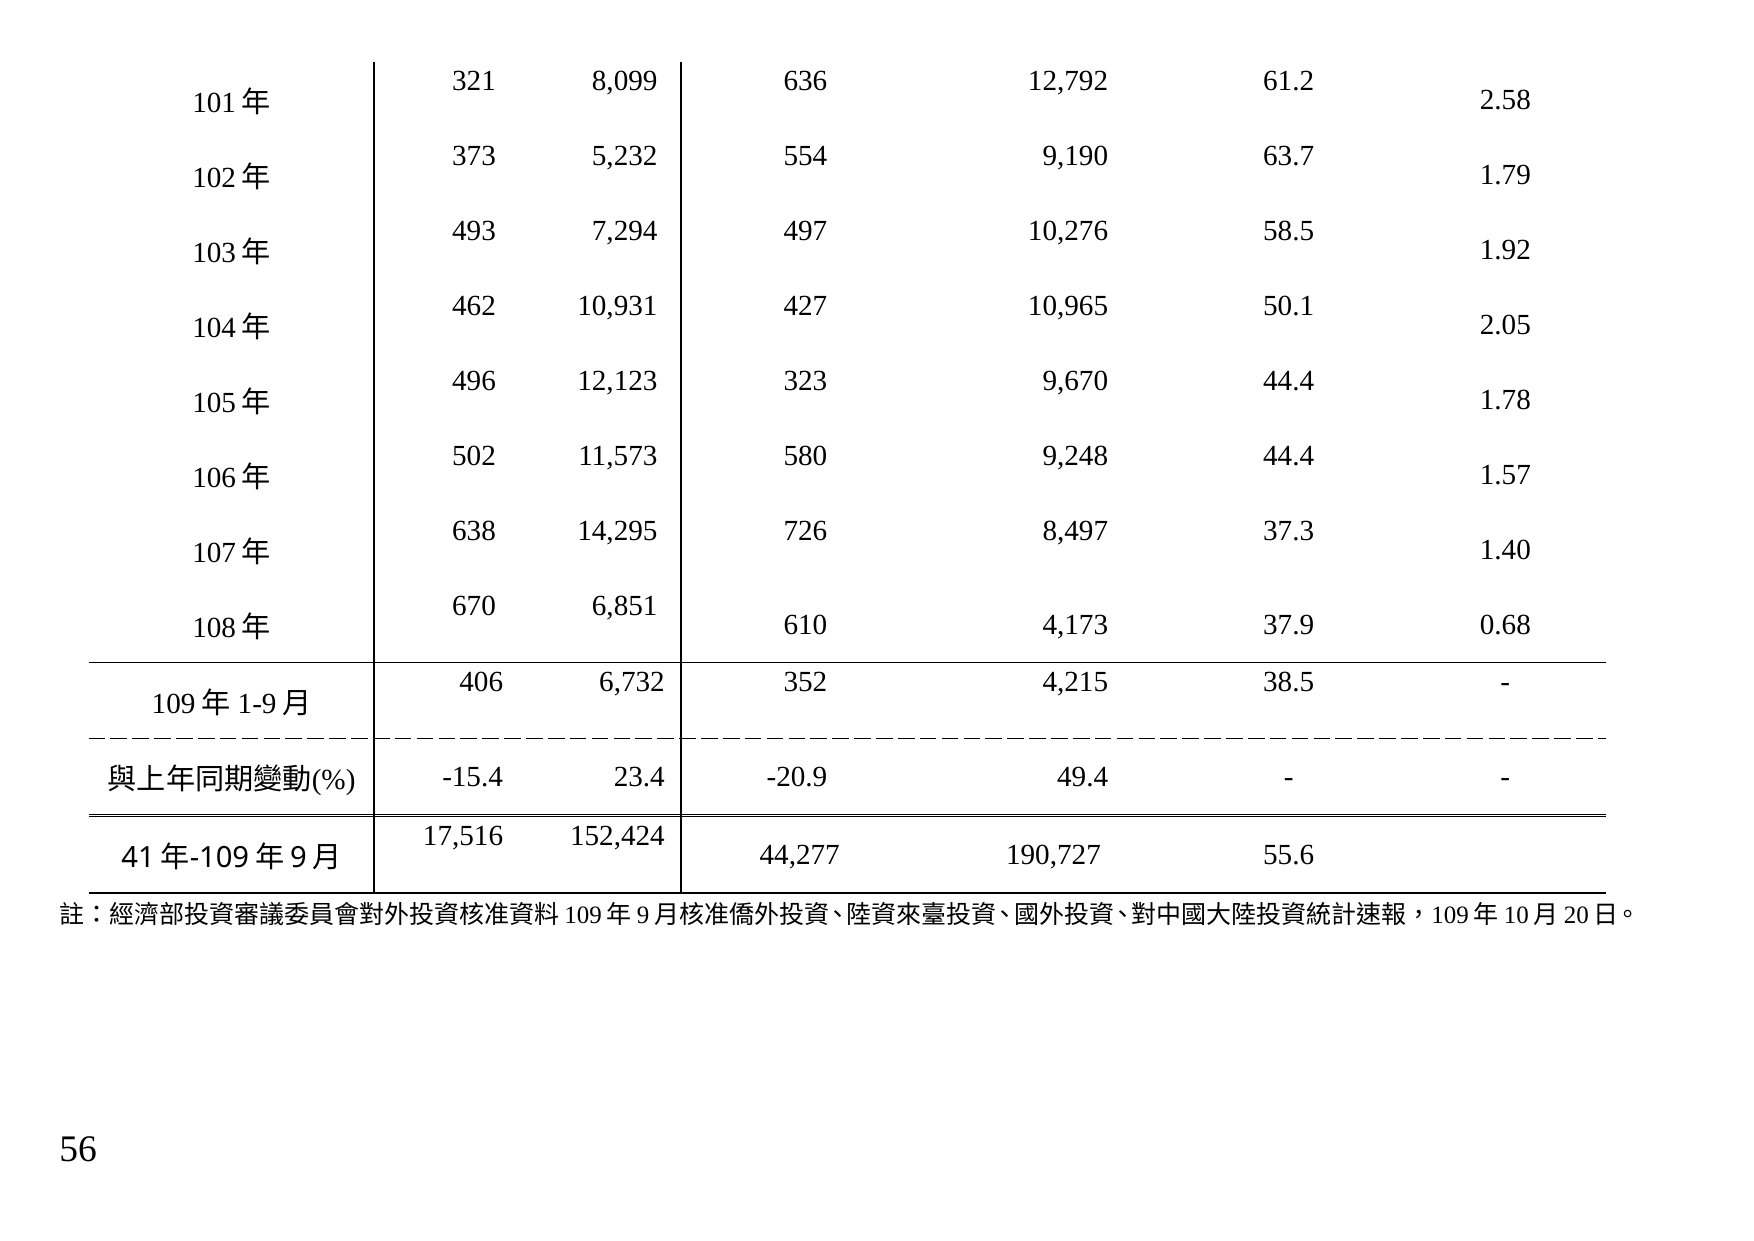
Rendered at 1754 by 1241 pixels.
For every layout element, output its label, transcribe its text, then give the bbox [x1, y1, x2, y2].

table_cell 496 [375, 362, 503, 437]
table_cell 636 [682, 62, 918, 137]
text 註：經濟部投資審議委員會對外投資核准資料109年9月核准僑外投資、陸資來臺投資、國外投資、對中國大陸投資統計速報，109年10月20日。 [59, 894, 1636, 931]
table_cell 106年 [89, 437, 373, 512]
table_cell 1.40 [1404, 512, 1606, 587]
table_cell 9,190 [918, 137, 1173, 212]
table_cell 497 [682, 212, 918, 287]
table_cell 321 [375, 62, 503, 137]
table_cell -20.9 [682, 738, 918, 814]
table_cell 50.1 [1174, 287, 1403, 362]
table_cell 109年 1-9月 [89, 663, 373, 738]
table_cell 6,851 [503, 587, 680, 662]
table_cell 352 [682, 663, 918, 738]
table_cell [1404, 817, 1606, 892]
table_cell 1.57 [1404, 437, 1606, 512]
table_cell 670 [375, 587, 503, 662]
table_cell 17,516 [375, 817, 503, 892]
table_cell 44.4 [1174, 362, 1403, 437]
table_cell 502 [375, 437, 503, 512]
table_cell 373 [375, 137, 503, 212]
table_cell 1.92 [1404, 212, 1606, 287]
table_cell - [1404, 663, 1606, 738]
table_cell 580 [682, 437, 918, 512]
table_cell 152,424 [503, 817, 680, 892]
table_cell 5,232 [503, 137, 680, 212]
table_cell 與上年同期變動(%) [89, 738, 373, 814]
table_cell 10,931 [503, 287, 680, 362]
table_cell 638 [375, 512, 503, 587]
table_cell 493 [375, 212, 503, 287]
table_cell 323 [682, 362, 918, 437]
table_cell 55.6 [1174, 817, 1403, 892]
table_cell 9,670 [918, 362, 1173, 437]
table_cell 61.2 [1174, 62, 1403, 137]
table_cell 427 [682, 287, 918, 362]
table_cell 37.9 [1174, 587, 1403, 662]
table_cell -15.4 [375, 738, 503, 814]
table_cell 190,727 [918, 817, 1173, 892]
table_cell 12,123 [503, 362, 680, 437]
table_cell 8,497 [918, 512, 1173, 587]
table_cell 105年 [89, 362, 373, 437]
table_cell 108年 [89, 587, 373, 662]
table_cell 58.5 [1174, 212, 1403, 287]
table_cell 2.58 [1404, 62, 1606, 137]
table_cell 462 [375, 287, 503, 362]
table_cell 63.7 [1174, 137, 1403, 212]
table_cell 101年 [89, 62, 373, 137]
table_cell 10,276 [918, 212, 1173, 287]
table_cell 1.78 [1404, 362, 1606, 437]
table_cell 726 [682, 512, 918, 587]
table_cell 104年 [89, 287, 373, 362]
table_cell 38.5 [1174, 663, 1403, 738]
table_cell 4,173 [918, 587, 1173, 662]
table_cell 11,573 [503, 437, 680, 512]
table_cell 9,248 [918, 437, 1173, 512]
table_cell 102年 [89, 137, 373, 212]
table_cell 44.4 [1174, 437, 1403, 512]
table_cell 12,792 [918, 62, 1173, 137]
table_cell 44,277 [682, 817, 918, 892]
table_cell 10,965 [918, 287, 1173, 362]
table_cell 0.68 [1404, 587, 1606, 662]
table_cell 4,215 [918, 663, 1173, 738]
table_cell 2.05 [1404, 287, 1606, 362]
table_cell 103年 [89, 212, 373, 287]
table_cell 6,732 [503, 663, 680, 738]
table_cell 49.4 [918, 738, 1173, 814]
table_cell 41年-109年9月 [89, 817, 373, 892]
table_cell 23.4 [503, 738, 680, 814]
table_cell 14,295 [503, 512, 680, 587]
table_cell - [1174, 738, 1403, 814]
table_cell 610 [682, 587, 918, 662]
table_cell - [1404, 738, 1606, 814]
table_cell 8,099 [503, 62, 680, 137]
table_cell 107年 [89, 512, 373, 587]
table_cell 7,294 [503, 212, 680, 287]
table_cell 1.79 [1404, 137, 1606, 212]
table_cell 406 [375, 663, 503, 738]
table_cell 554 [682, 137, 918, 212]
table_cell 37.3 [1174, 512, 1403, 587]
